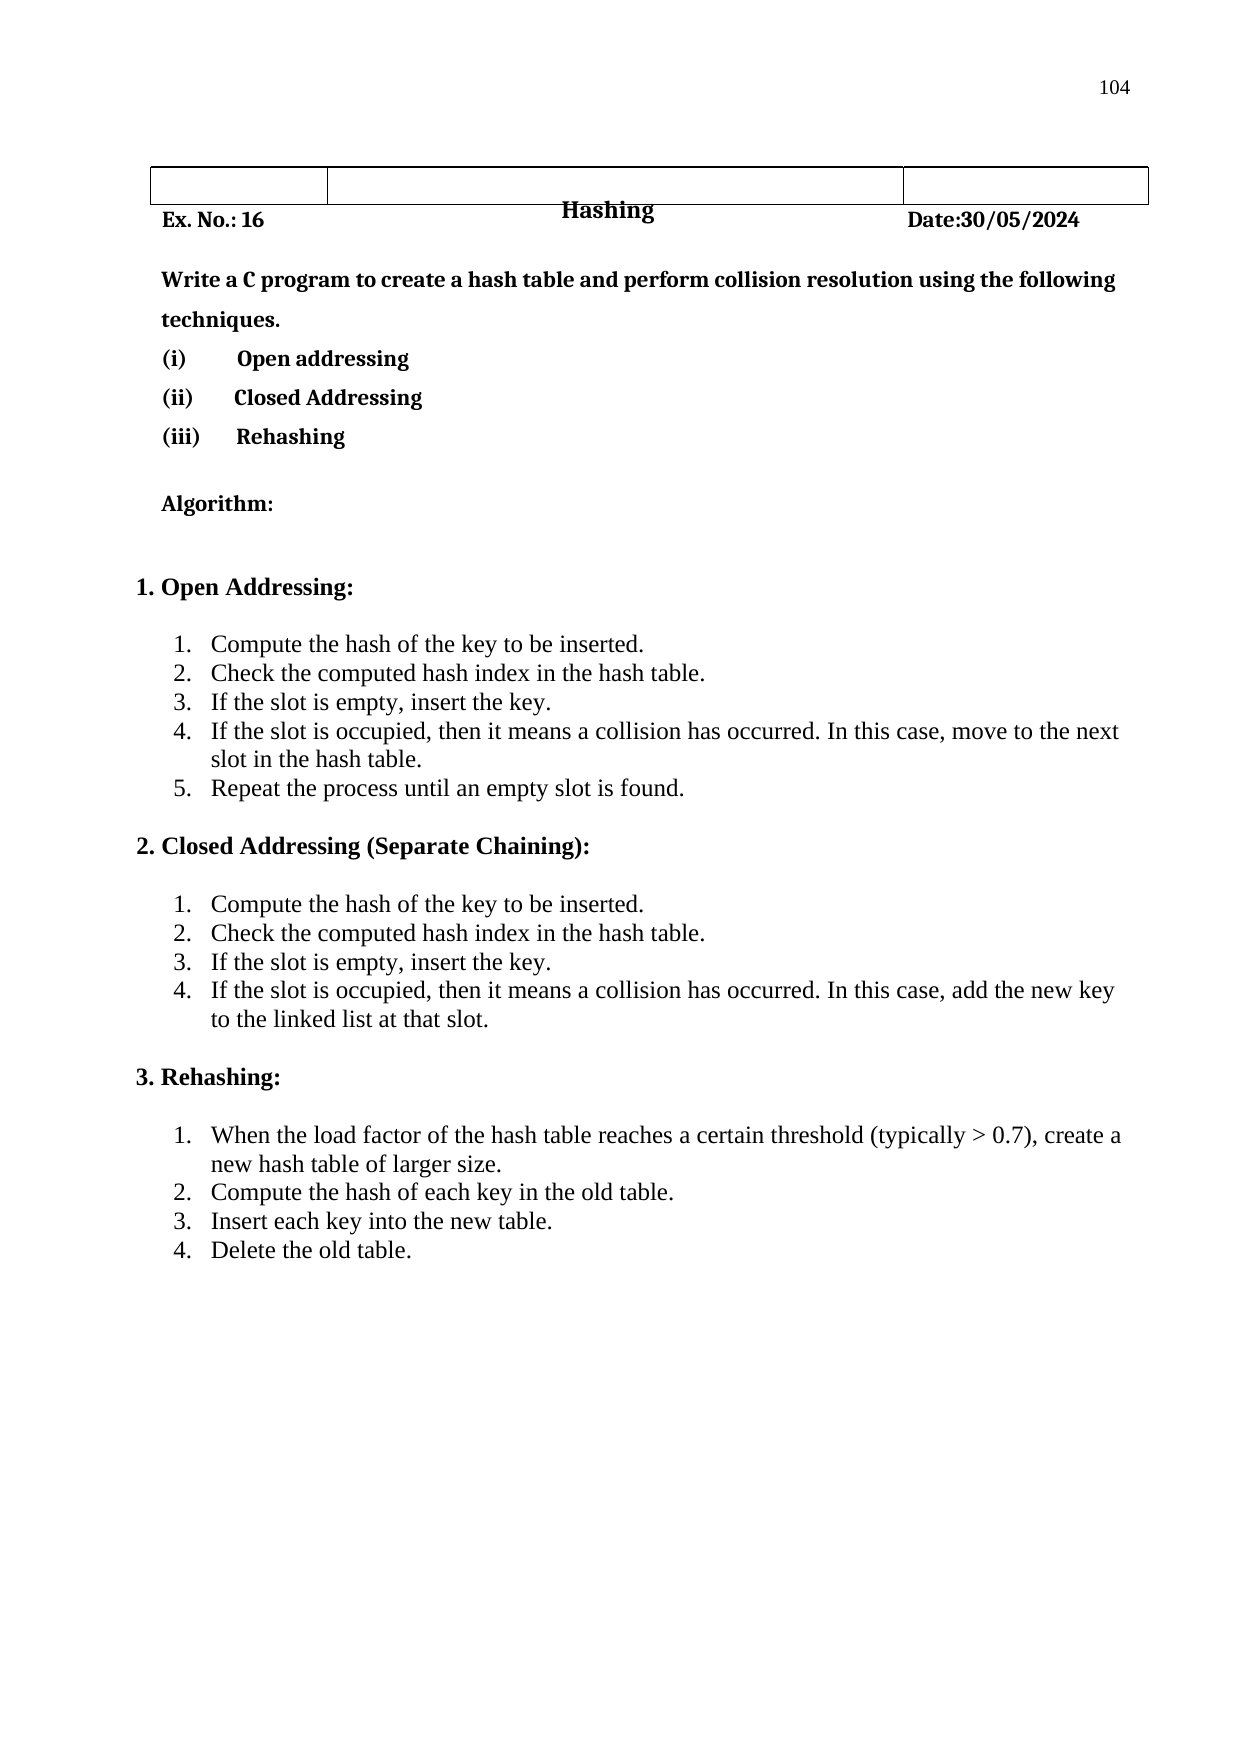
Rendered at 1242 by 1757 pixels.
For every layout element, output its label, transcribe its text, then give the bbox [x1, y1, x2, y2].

text 3. Insert each key into the new table. [173, 1206, 1150, 1235]
text Algorithm: [161, 490, 1150, 517]
text 4. If the slot is occupied, then it means a collision has occurred. In this case, move to the next slot in the hash table. [173, 716, 1125, 773]
text 1. Compute the hash of the key to be inserted. [173, 889, 1150, 918]
text 2. Check the computed hash index in the hash table. [173, 658, 1150, 687]
text 1. Open Addressing: [136, 572, 1150, 601]
text 4. If the slot is occupied, then it means a collision has occurred. In this case, add the new key to the linked list at that slot. [173, 976, 1121, 1033]
text 2. Check the computed hash index in the hash table. [173, 918, 1150, 947]
text Ex. No.: 16 Hashing Date:30/05/2024 [162, 195, 1150, 231]
text 3. If the slot is empty, insert the key. [173, 687, 1150, 716]
text (i) Open addressing (ii) Closed Addressing (iii) Rehashing [161, 346, 435, 451]
text 4. Delete the old table. [173, 1235, 1150, 1264]
text 3. Rehashing: [136, 1062, 1150, 1091]
text 1. Compute the hash of the key to be inserted. [173, 629, 1150, 658]
text 5. Repeat the process until an empty slot is found. [173, 773, 1150, 802]
text 1. When the load factor of the hash table reaches a certain threshold (typically > 0.7), create a new hash table of larger size. [173, 1120, 1126, 1177]
text 2. Compute the hash of each key in the old table. [173, 1177, 1150, 1206]
text 2. Closed Addressing (Separate Chaining): [132, 831, 595, 860]
text Write a C program to create a hash table and perform collision resolution using the following techniques. [161, 267, 1142, 333]
text 3. If the slot is empty, insert the key. [173, 947, 1150, 976]
